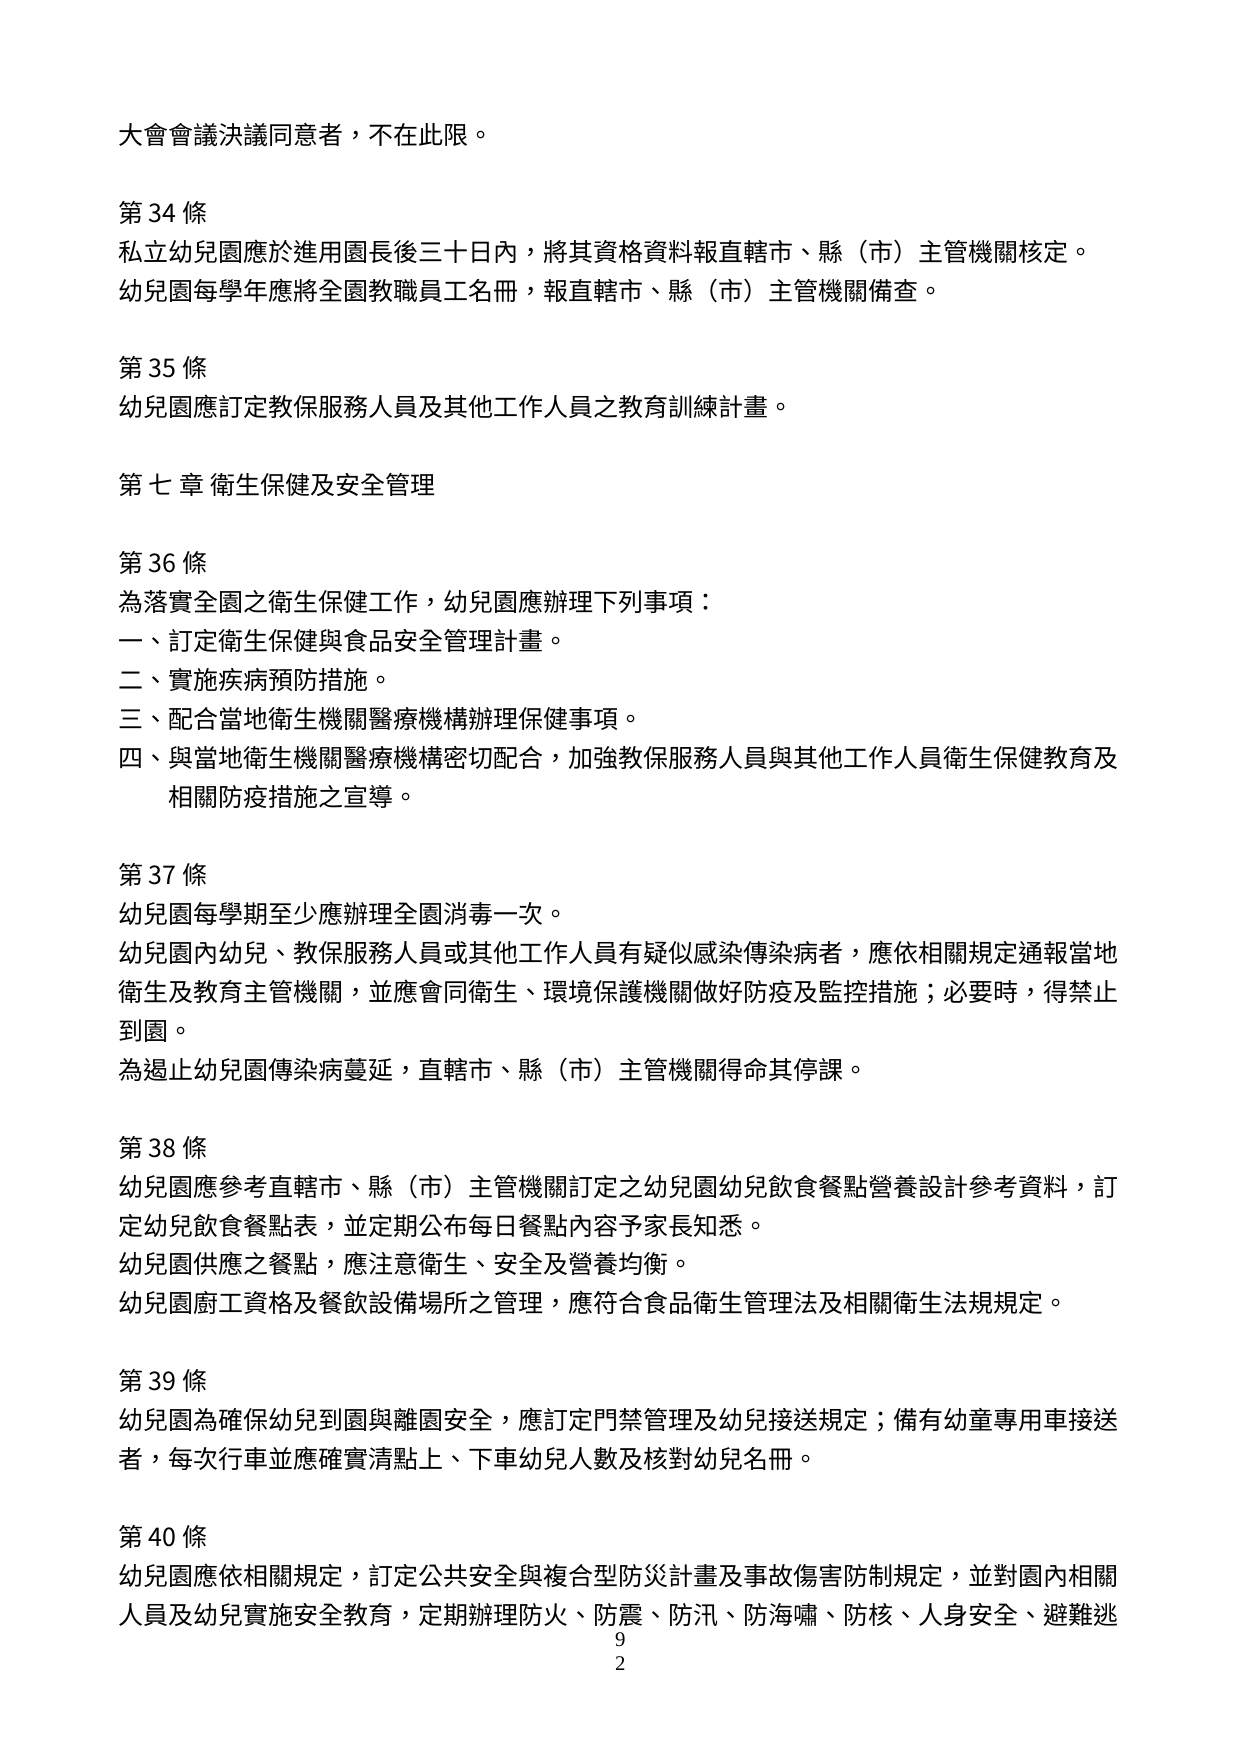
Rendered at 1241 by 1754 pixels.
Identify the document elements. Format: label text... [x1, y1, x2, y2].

text 一、訂定衛生保健與食品安全管理計畫。 [118, 613, 1122, 652]
text 幼兒園每學期至少應辦理全園消毒一次。 [118, 886, 1122, 925]
text 第 35 條 [118, 341, 1122, 379]
text 幼兒園應參考直轄市、縣（市）主管機關訂定之幼兒園幼兒飲食餐點營養設計參考資料，訂定幼兒飲食餐點表，並定期公布每日餐點內容予家長知悉。 [118, 1159, 1122, 1237]
text 為遏止幼兒園傳染病蔓延，直轄市、縣（市）主管機關得命其停課。 [118, 1042, 1122, 1081]
text 第 40 條 [118, 1509, 1122, 1548]
text 第 39 條 [118, 1353, 1122, 1392]
text 四、與當地衛生機關醫療機構密切配合，加強教保服務人員與其他工作人員衛生保健教育及相關防疫措施之宣導。 [118, 730, 1122, 808]
text 幼兒園為確保幼兒到園與離園安全，應訂定門禁管理及幼兒接送規定；備有幼童專用車接送者，每次行車並應確實清點上、下車幼兒人數及核對幼兒名冊。 [118, 1392, 1122, 1470]
text 第 34 條 [118, 185, 1122, 224]
text 為落實全園之衛生保健工作，幼兒園應辦理下列事項： [118, 574, 1122, 613]
text 第 七 章 衛生保健及安全管理 [118, 457, 1122, 496]
text 三、配合當地衛生機關醫療機構辦理保健事項。 [118, 691, 1122, 730]
text 第 38 條 [118, 1120, 1122, 1159]
text 幼兒園廚工資格及餐飲設備場所之管理，應符合食品衛生管理法及相關衛生法規規定。 [118, 1276, 1122, 1314]
text 幼兒園每學年應將全園教職員工名冊，報直轄市、縣（市）主管機關備查。 [118, 263, 1122, 302]
text 第 37 條 [118, 847, 1122, 886]
text 幼兒園應訂定教保服務人員及其他工作人員之教育訓練計畫。 [118, 379, 1122, 418]
text 幼兒園內幼兒、教保服務人員或其他工作人員有疑似感染傳染病者，應依相關規定通報當地衛生及教育主管機關，並應會同衛生、環境保護機關做好防疫及監控措施；必要時，得禁止到園。 [118, 925, 1122, 1042]
text 幼兒園應依相關規定，訂定公共安全與複合型防災計畫及事故傷害防制規定，並對園內相關人員及幼兒實施安全教育，定期辦理防火、防震、防汛、防海嘯、防核、人身安全、避難逃 [118, 1548, 1122, 1626]
text 第 36 條 [118, 535, 1122, 574]
text 二、實施疾病預防措施。 [118, 652, 1122, 691]
text 幼兒園供應之餐點，應注意衛生、安全及營養均衡。 [118, 1237, 1122, 1276]
text 私立幼兒園應於進用園長後三十日內，將其資格資料報直轄市、縣（市）主管機關核定。 [118, 224, 1122, 263]
text 大會會議決議同意者，不在此限。 [118, 107, 1122, 146]
